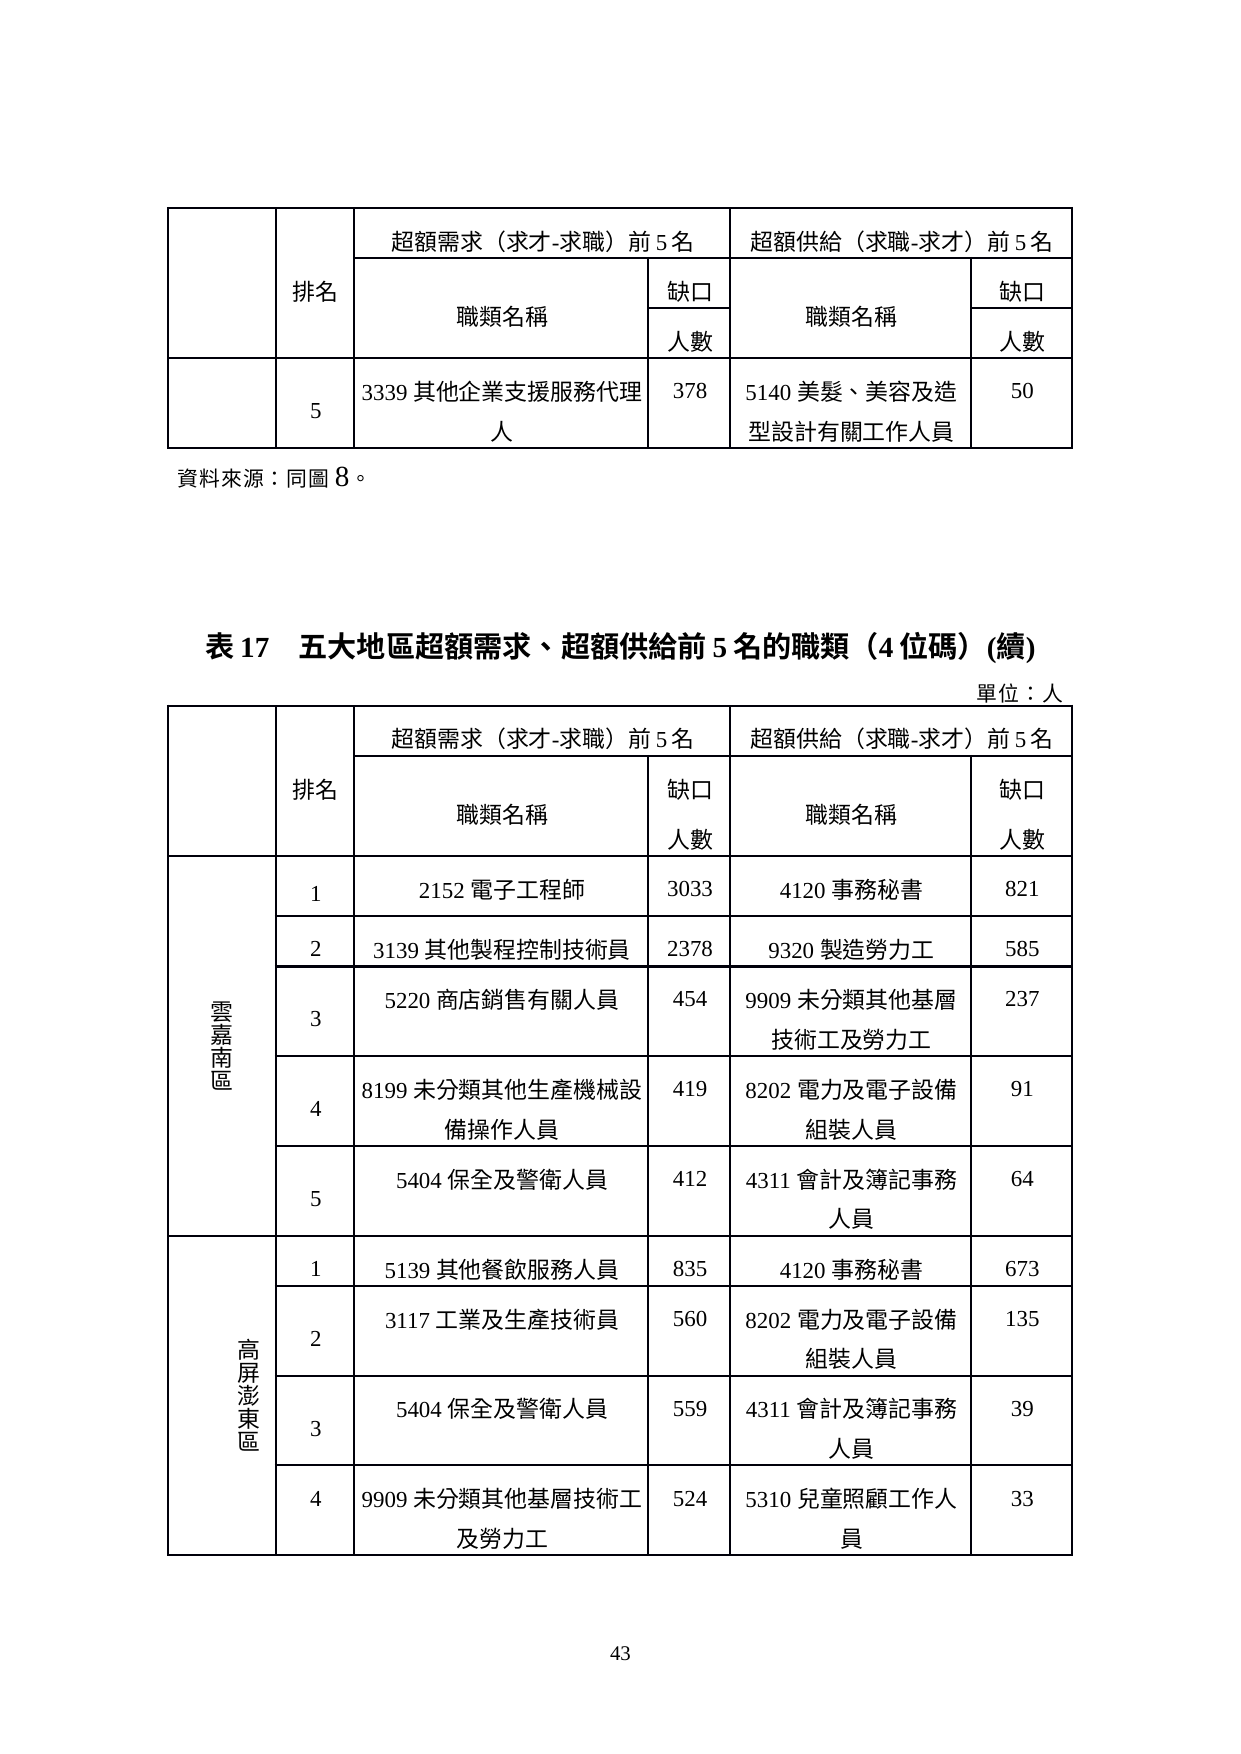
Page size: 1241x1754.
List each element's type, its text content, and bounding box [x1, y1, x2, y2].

table_cell 3117 工業及生產技術員 [355, 1287, 647, 1374]
table_cell 5139 其他餐飲服務人員 [355, 1237, 647, 1285]
table_cell 3033 [649, 857, 729, 915]
table_cell 524 [649, 1466, 729, 1554]
table_cell 560 [649, 1287, 729, 1374]
table_header [169, 209, 275, 357]
table_header [169, 707, 275, 855]
table_cell 人數 [649, 805, 729, 855]
table_cell 缺口 [972, 757, 1071, 805]
table_header 超額供給（求職-求才）前5名 [731, 707, 1071, 755]
table_cell 9909 未分類其他基層技術工及勞力工 [731, 968, 970, 1055]
table_cell 5 [277, 1147, 353, 1235]
table_cell 1 [277, 1237, 353, 1285]
text 單位：人 [177, 665, 1063, 704]
table_cell 2378 [649, 917, 729, 965]
table_cell 50 [972, 359, 1071, 447]
table_cell 9909 未分類其他基層技術工及勞力工 [355, 1466, 647, 1554]
text 資料來源：同圖8。 [177, 449, 1063, 489]
table_cell 454 [649, 968, 729, 1055]
table_cell 8202 電力及電子設備組裝人員 [731, 1057, 970, 1145]
table_cell 職類名稱 [355, 259, 647, 357]
table_cell 673 [972, 1237, 1071, 1285]
table_cell [169, 359, 275, 447]
table_cell 人數 [972, 805, 1071, 855]
table_cell 高屏澎東區 [169, 1237, 275, 1554]
table_cell 135 [972, 1287, 1071, 1374]
table_cell 雲嘉南區 [169, 857, 275, 1235]
table_cell 585 [972, 917, 1071, 965]
table_header 排名 [277, 707, 353, 855]
table_cell 2 [277, 1287, 353, 1374]
table_cell 5 [277, 359, 353, 447]
table_cell 378 [649, 359, 729, 447]
table_cell 9320 製造勞力工 [731, 917, 970, 965]
table_header 超額供給（求職-求才）前5名 [731, 209, 1071, 257]
table_cell 2152 電子工程師 [355, 857, 647, 915]
table_cell 3 [277, 968, 353, 1055]
table_cell 職類名稱 [731, 757, 970, 855]
table_cell 3 [277, 1377, 353, 1464]
table_cell 職類名稱 [731, 259, 970, 357]
table_cell 缺口 [972, 259, 1071, 307]
table_cell 91 [972, 1057, 1071, 1145]
table_cell 39 [972, 1377, 1071, 1464]
table_cell 人數 [649, 309, 729, 357]
table_cell 5404 保全及警衛人員 [355, 1147, 647, 1235]
table_cell 237 [972, 968, 1071, 1055]
table_cell 835 [649, 1237, 729, 1285]
table_cell 5404 保全及警衛人員 [355, 1377, 647, 1464]
table_cell 821 [972, 857, 1071, 915]
table_header 排名 [277, 209, 353, 357]
table_cell 419 [649, 1057, 729, 1145]
table_cell 33 [972, 1466, 1071, 1554]
table_cell 缺口 [649, 259, 729, 307]
table_header 超額需求（求才-求職）前5名 [355, 707, 729, 755]
table_cell 4311 會計及簿記事務人員 [731, 1147, 970, 1235]
table_cell 3139 其他製程控制技術員 [355, 917, 647, 965]
table_cell 4311 會計及簿記事務人員 [731, 1377, 970, 1464]
table_cell 8202 電力及電子設備組裝人員 [731, 1287, 970, 1374]
table_cell 559 [649, 1377, 729, 1464]
table_cell 1 [277, 857, 353, 915]
table_cell 412 [649, 1147, 729, 1235]
table_cell 64 [972, 1147, 1071, 1235]
table_cell 4 [277, 1466, 353, 1554]
table_cell 缺口 [649, 757, 729, 805]
table_cell 4 [277, 1057, 353, 1145]
table_cell 8199 未分類其他生產機械設備操作人員 [355, 1057, 647, 1145]
table_cell 4120 事務秘書 [731, 857, 970, 915]
text 表17 五大地區超額需求、超額供給前5名的職類（4位碼）(續) [177, 627, 1063, 665]
table_cell 5220 商店銷售有關人員 [355, 968, 647, 1055]
table_cell 5310 兒童照顧工作人員 [731, 1466, 970, 1554]
table_cell 4120 事務秘書 [731, 1237, 970, 1285]
table_cell 2 [277, 917, 353, 965]
table_cell 職類名稱 [355, 757, 647, 855]
table_cell 5140 美髮、美容及造型設計有關工作人員 [731, 359, 970, 447]
table_cell 人數 [972, 309, 1071, 357]
table_cell 3339 其他企業支援服務代理人 [355, 359, 647, 447]
table_header 超額需求（求才-求職）前5名 [355, 209, 729, 257]
